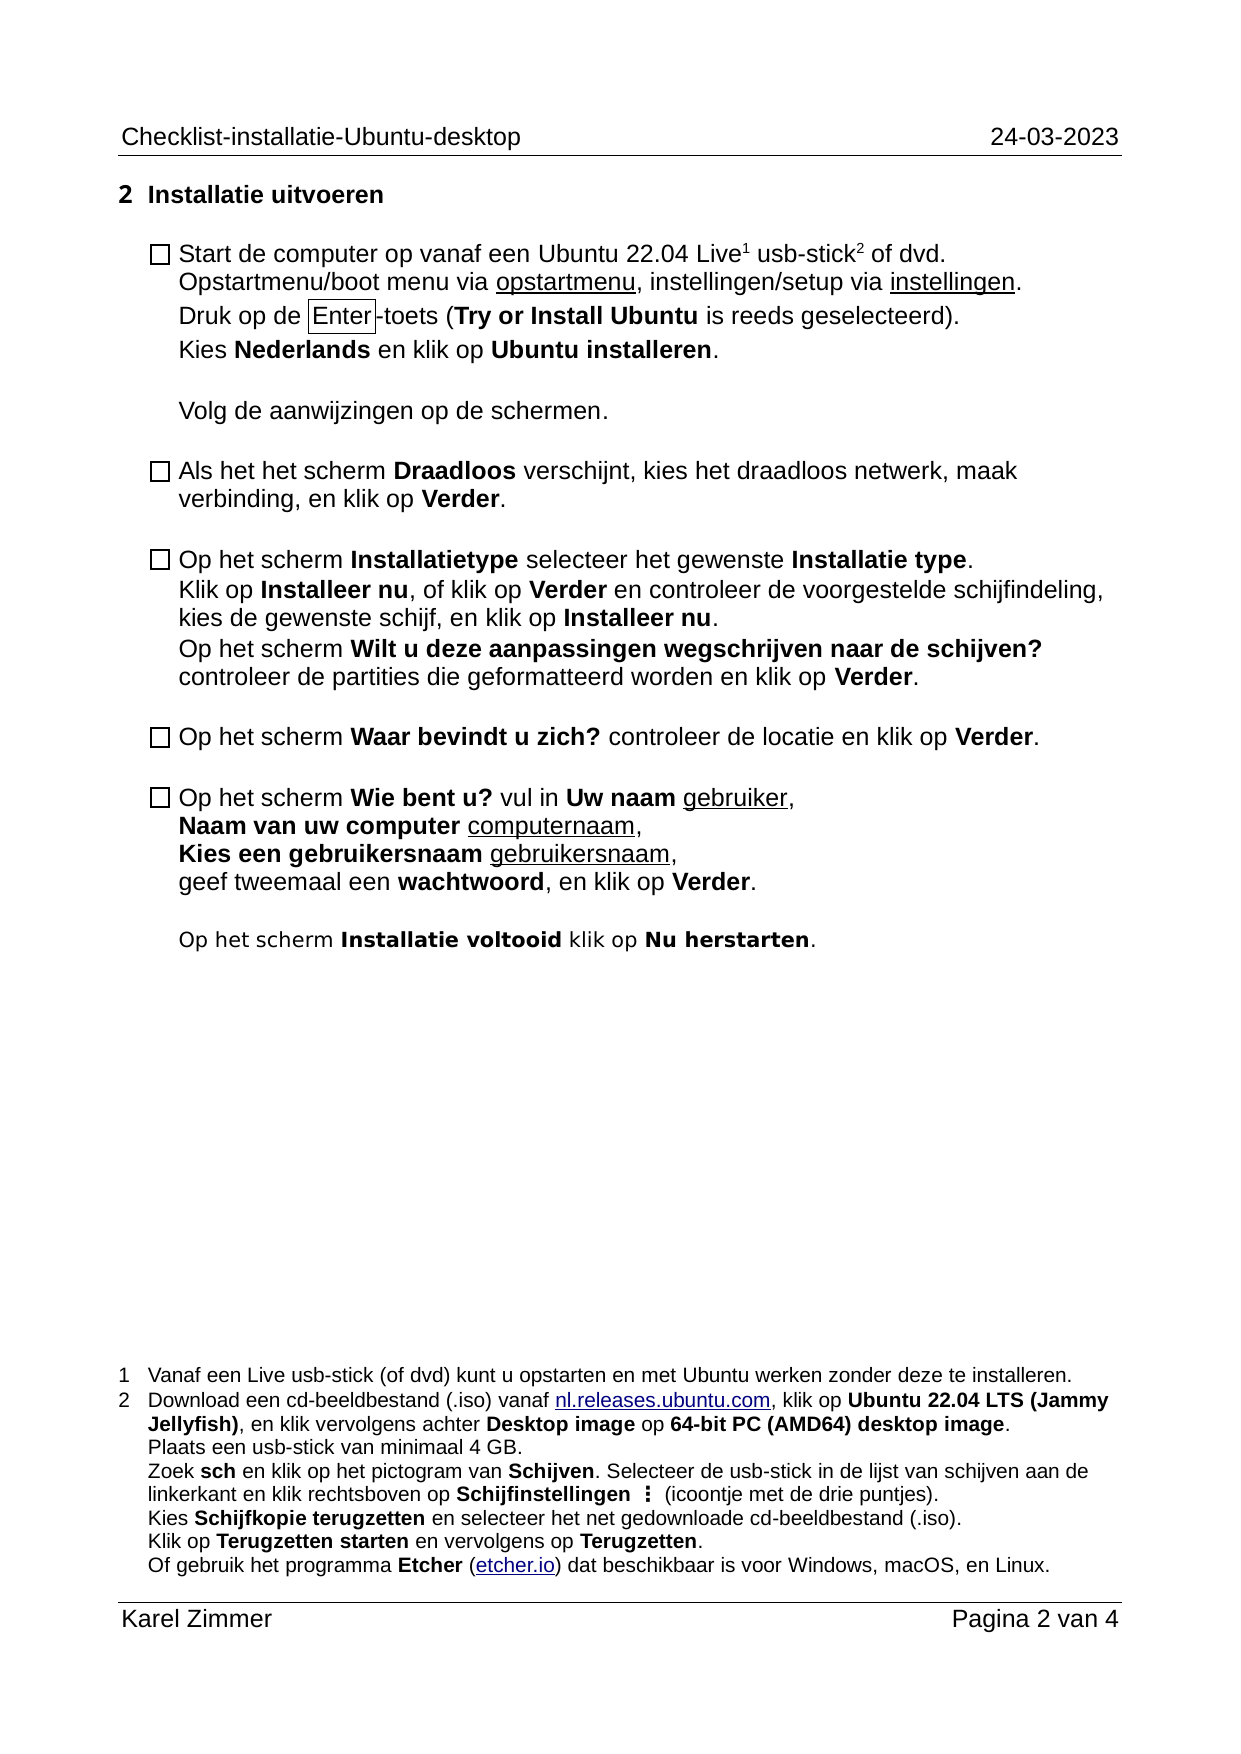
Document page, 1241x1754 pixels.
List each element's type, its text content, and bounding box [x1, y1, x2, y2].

table_cell [141, 575, 177, 633]
table_header [141, 239, 177, 297]
table_cell [141, 633, 177, 692]
table_cell [141, 395, 177, 426]
table_header Start de computer op vanaf een Ubuntu 22.04 Live usb-stick of dvd. Opstartmenu/boot menu via opstartmenu, instellingen/setup via instellingen. [177, 239, 1121, 297]
table_cell [141, 365, 177, 395]
table_cell [177, 692, 1121, 722]
table_cell [141, 722, 177, 752]
table_cell [141, 897, 177, 927]
table_cell Druk op de Enter-toets (Try or Install Ubuntu is reeds geselecteerd). [177, 298, 1121, 335]
table_cell Kies Nederlands en klik op Ubuntu installeren. [177, 335, 1121, 365]
table_cell Volg de aanwijzingen op de schermen. [177, 395, 1121, 426]
table_cell Als het het scherm Draadloos verschijnt, kies het draadloos netwerk, maak verbinding, en klik op Verder. [177, 456, 1121, 514]
table_cell [141, 752, 177, 783]
table_cell [141, 426, 177, 456]
table_cell Op het scherm Waar bevindt u zich? controleer de locatie en klik op Verder. [177, 722, 1121, 752]
table_cell Op het scherm Wilt u deze aanpassingen wegschrijven naar de schijven? controleer de partities die geformatteerd worden en klik op Verder. [177, 633, 1121, 692]
table_cell [141, 514, 177, 545]
table_cell Op het scherm Installatietype selecteer het gewenste Installatie type. [177, 545, 1121, 575]
table_cell [141, 545, 177, 575]
table_cell Op het scherm Wie bent u? vul in Uw naam gebruiker, Naam van uw computer computernaam, Kies een gebruikersnaam gebruikersnaam, geef tweemaal een wachtwoord, en klik op Verder. [177, 783, 1121, 897]
table_cell [177, 426, 1121, 456]
table_cell Op het scherm Installatie voltooid klik op Nu herstarten. [177, 927, 1121, 958]
table_cell [141, 335, 177, 365]
list Installatie uitvoeren [118, 177, 1122, 211]
table_cell [141, 298, 177, 335]
table_cell [177, 514, 1121, 545]
table_cell [141, 692, 177, 722]
table_cell [141, 783, 177, 897]
table_cell [177, 365, 1121, 395]
table_cell [141, 456, 177, 514]
table_cell Klik op Installeer nu, of klik op Verder en controleer de voorgestelde schijfindeling, kies de gewenste schijf, en klik op Installeer nu. [177, 575, 1121, 633]
table_cell [177, 897, 1121, 927]
table_cell [177, 752, 1121, 783]
table_cell [141, 927, 177, 958]
